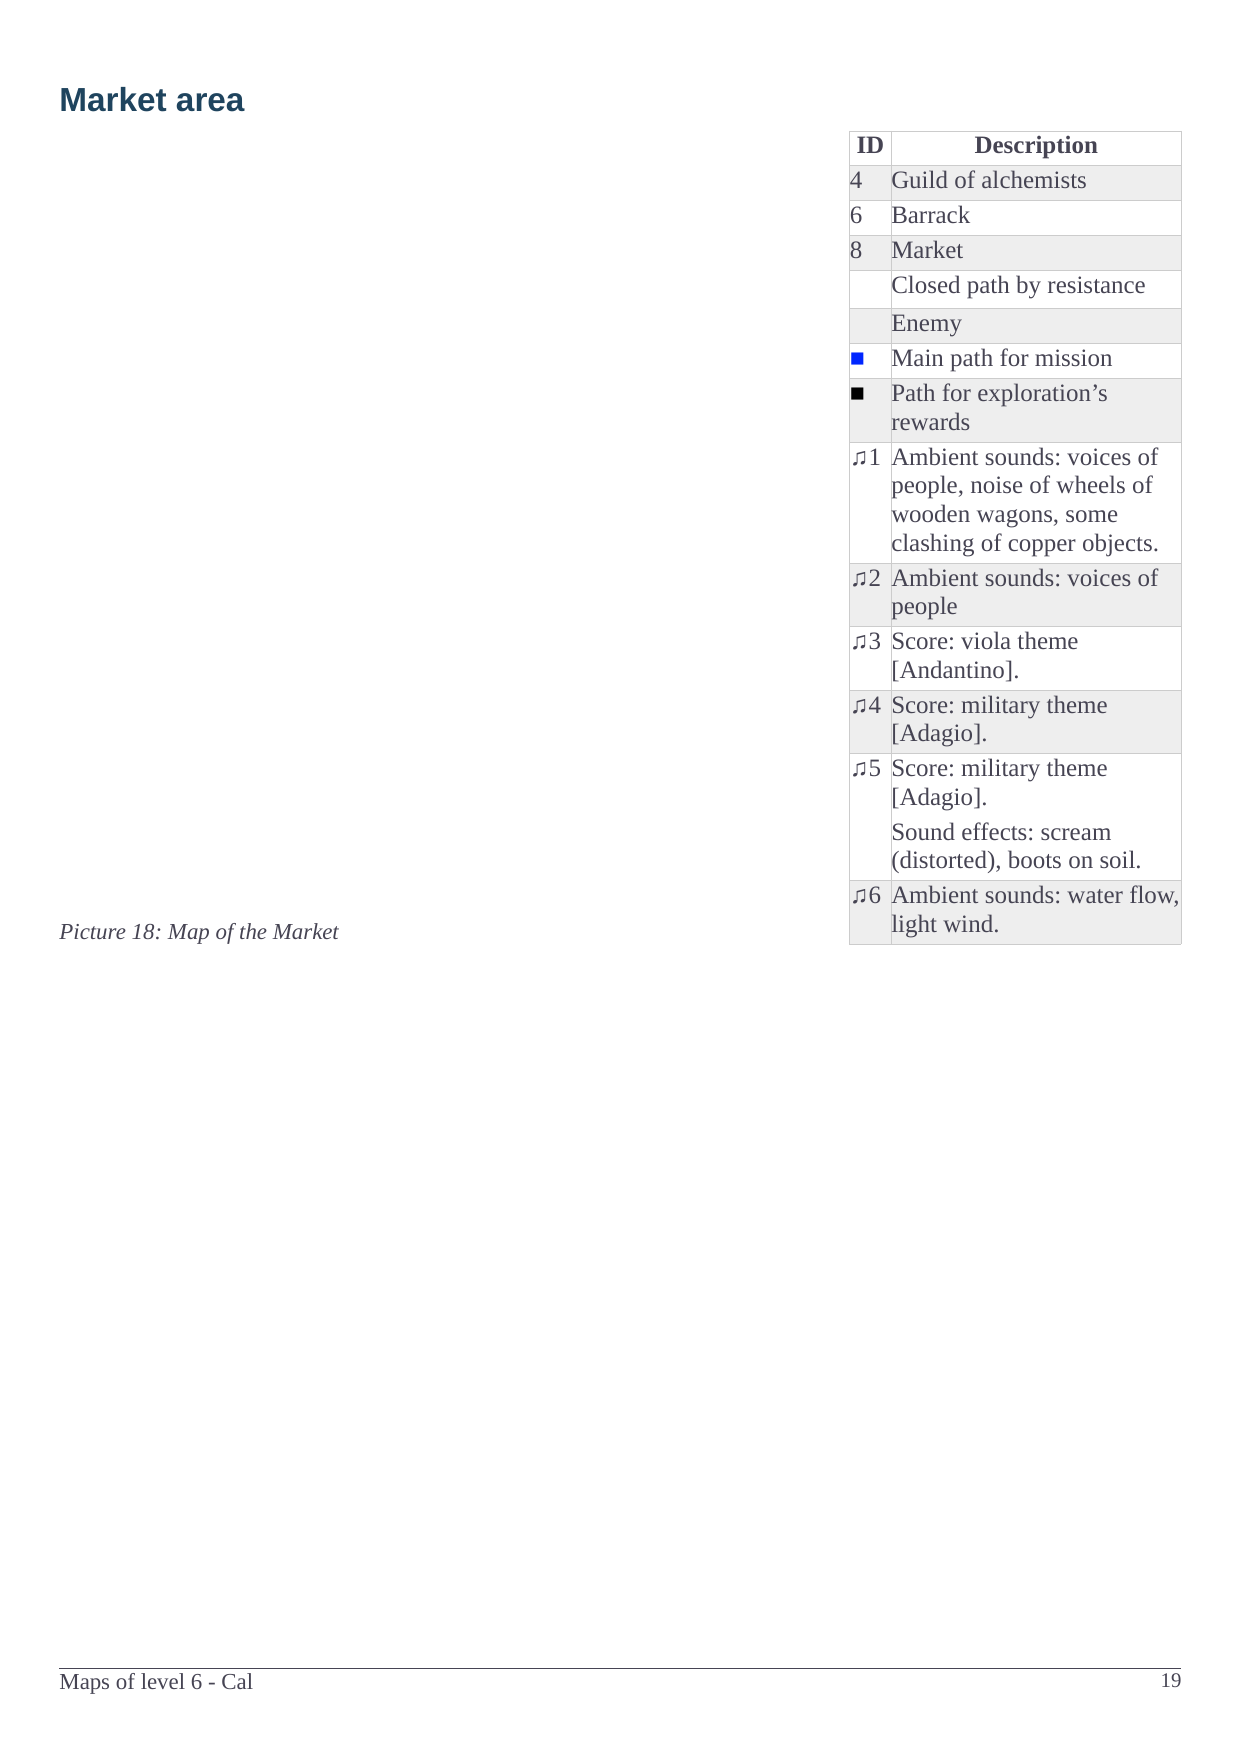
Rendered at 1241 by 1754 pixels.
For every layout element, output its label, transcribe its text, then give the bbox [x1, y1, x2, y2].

table_cell ♫1 [850, 443, 891, 563]
table_header [64, 925, 70, 932]
table_cell Barrack [892, 201, 1181, 235]
table_cell Score: military theme [Adagio]. [892, 691, 1181, 753]
table_cell ■ [850, 379, 891, 442]
table_header [850, 945, 1181, 992]
table_cell Guild of alchemists [892, 166, 1181, 200]
table_cell ■ [850, 344, 891, 378]
table_cell Main path for mission [892, 344, 1181, 378]
table_cell ♫3 [850, 627, 891, 690]
table_cell 4 [850, 166, 891, 200]
table_cell Score: viola theme [Andantino]. [892, 627, 1181, 690]
table_cell [850, 271, 891, 308]
table_header Description [892, 132, 1181, 165]
table_header ID [850, 132, 891, 165]
table_cell Enemy [892, 309, 1181, 343]
table_cell ♫2 [850, 564, 891, 626]
table_cell 6 [850, 201, 891, 235]
table_cell Ambient sounds: voices of people [892, 564, 1181, 626]
table_cell [850, 309, 891, 343]
table_cell ♫5 [850, 754, 891, 880]
table_cell 8 [850, 236, 891, 270]
table_cell Path for exploration’s rewards [892, 379, 1181, 442]
table_cell Score: military theme [Adagio]. Sound effects: scream (distorted), boots on soil. [892, 754, 1181, 880]
table_cell ♫4 [850, 691, 891, 753]
table_cell Closed path by resistance [892, 271, 1181, 308]
table_cell ♫6 [850, 881, 891, 944]
table_cell Market [892, 236, 1181, 270]
table_cell Ambient sounds: voices of people, noise of wheels of wooden wagons, some clashing of copper objects. [892, 443, 1181, 563]
table_cell Ambient sounds: water flow, light wind. [892, 881, 1181, 944]
subtitle Market area [59, 80, 1181, 118]
table_header [59, 131, 850, 992]
